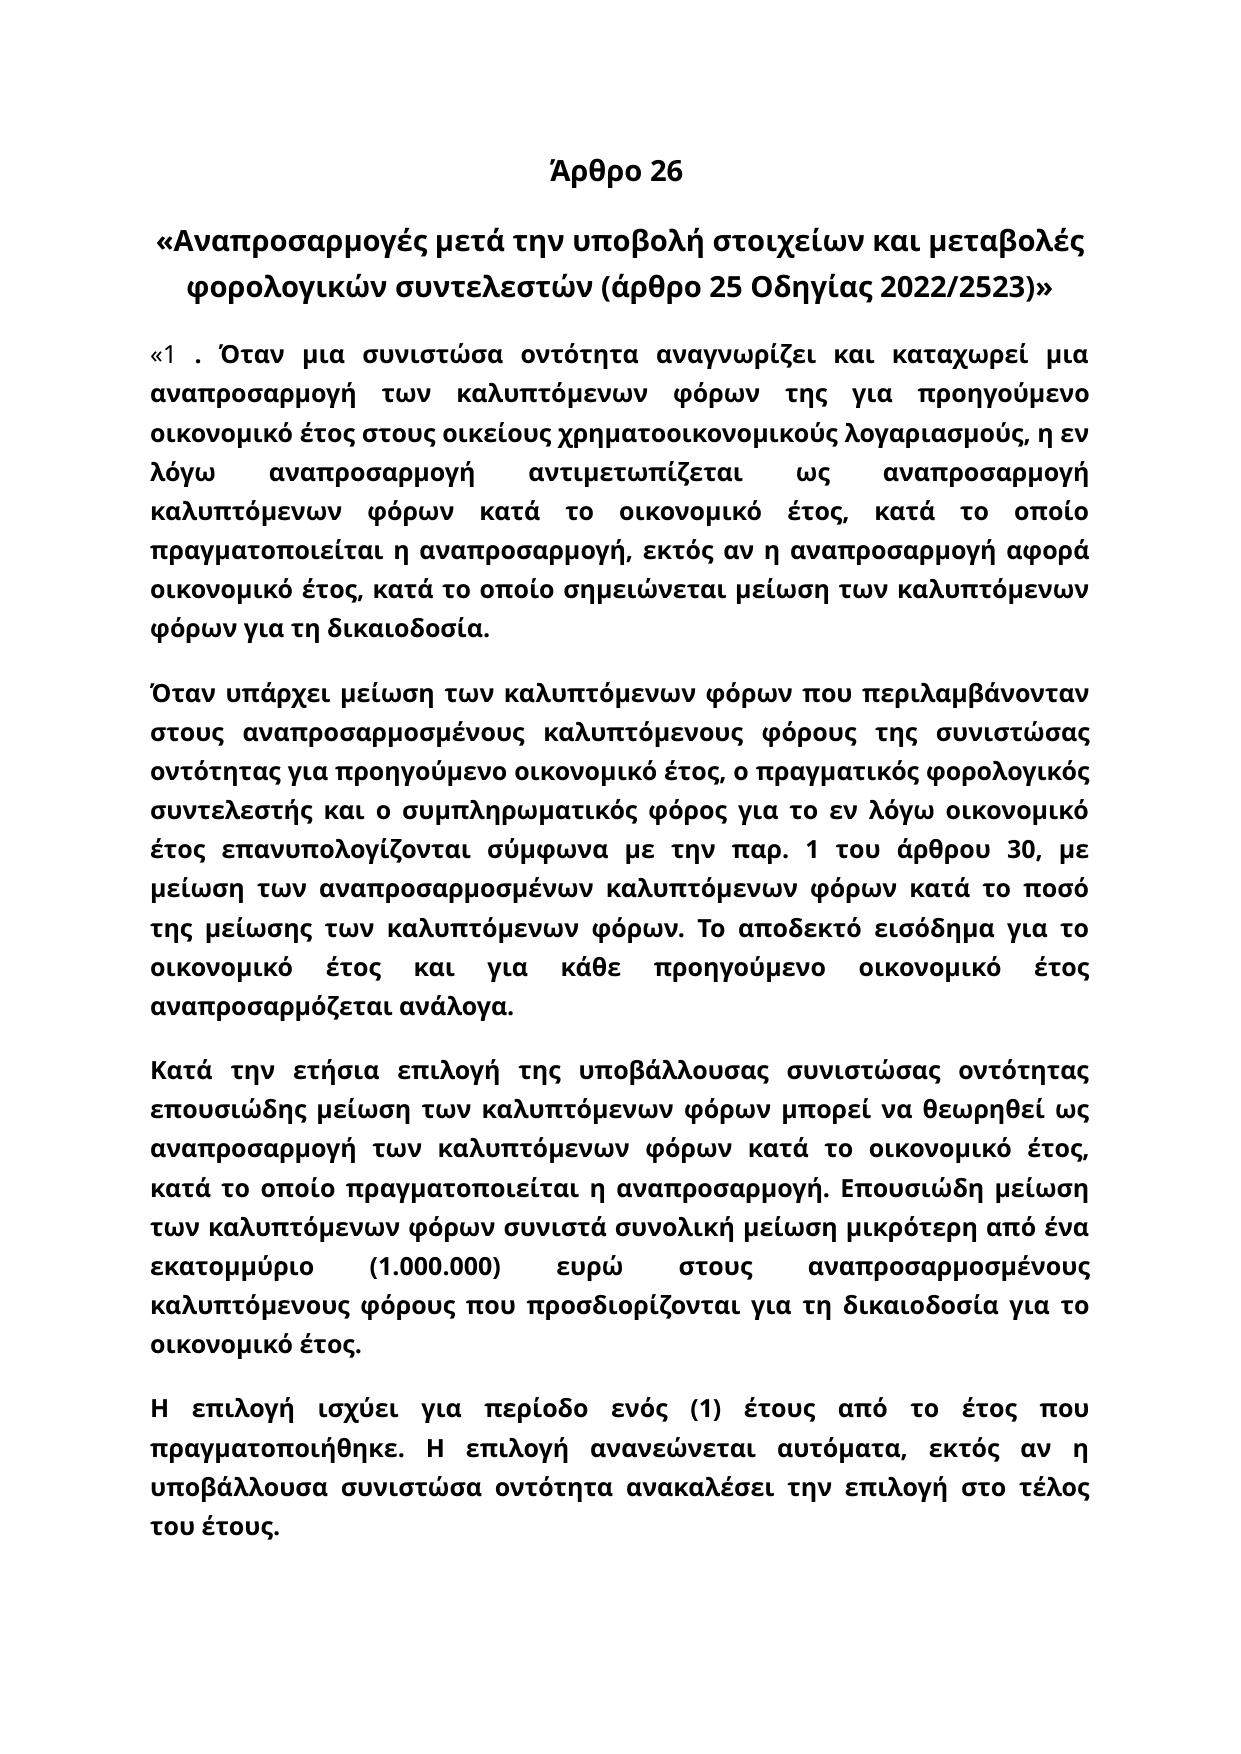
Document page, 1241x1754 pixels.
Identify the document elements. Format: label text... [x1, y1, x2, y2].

text «1 . Όταν μια συνιστώσα οντότητα αναγνωρίζει και καταχωρεί μια αναπροσαρμογή των καλυπτόμενων φόρων της για προηγούμενο οικονομικό έτος στους οικείους χρηματοοικονομικούς λογαριασμούς, η εν λόγω αναπροσαρμογή αντιμετωπίζεται ως αναπροσαρμογή καλυπτόμενων φόρων κατά το οικονομικό έτος, κατά το οποίο πραγματοποιείται η αναπροσαρμογή, εκτός αν η αναπροσαρμογή αφορά οικονομικό έτος, κατά το οποίο σημειώνεται μείωση των καλυπτόμενων φόρων για τη δικαιοδοσία. [150, 337, 1090, 645]
text Όταν υπάρχει μείωση των καλυπτόμενων φόρων που περιλαμβάνονταν στους αναπροσαρμοσμένους καλυπτόμενους φόρους της συνιστώσας οντότητας για προηγούμενο οικονομικό έτος, ο πραγματικός φορολογικός συντελεστής και ο συμπληρωματικός φόρος για το εν λόγω οικονομικό έτος επανυπολογίζονται σύμφωνα με την παρ. 1 του άρθρου 30, με μείωση των αναπροσαρμοσμένων καλυπτόμενων φόρων κατά το ποσό της μείωσης των καλυπτόμενων φόρων. Το αποδεκτό εισόδημα για το οικονομικό έτος και για κάθε προηγούμενο οικονομικό έτος αναπροσαρμόζεται ανάλογα. [150, 675, 1090, 1023]
subtitle «Αναπροσαρμογές μετά την υποβολή στοιχείων και μεταβολές φορολογικών συντελεστών (άρθρο 25 Οδηγίας 2022/2523)» [150, 221, 1090, 306]
subtitle Άρθρο 26 [150, 150, 1090, 190]
text Η επιλογή ισχύει για περίοδο ενός (1) έτους από το έτος που πραγματοποιήθηκε. Η επιλογή ανανεώνεται αυτόματα, εκτός αν η υποβάλλουσα συνιστώσα οντότητα ανακαλέσει την επιλογή στο τέλος του έτους. [150, 1391, 1090, 1543]
text Κατά την ετήσια επιλογή της υποβάλλουσας συνιστώσας οντότητας επουσιώδης μείωση των καλυπτόμενων φόρων μπορεί να θεωρηθεί ως αναπροσαρμογή των καλυπτόμενων φόρων κατά το οικονομικό έτος, κατά το οποίο πραγματοποιείται η αναπροσαρμογή. Επουσιώδη μείωση των καλυπτόμενων φόρων συνιστά συνολική μείωση μικρότερη από ένα εκατομμύριο (1.000.000) ευρώ στους αναπροσαρμοσμένους καλυπτόμενους φόρους που προσδιορίζονται για τη δικαιοδοσία για το οικονομικό έτος. [150, 1053, 1090, 1361]
